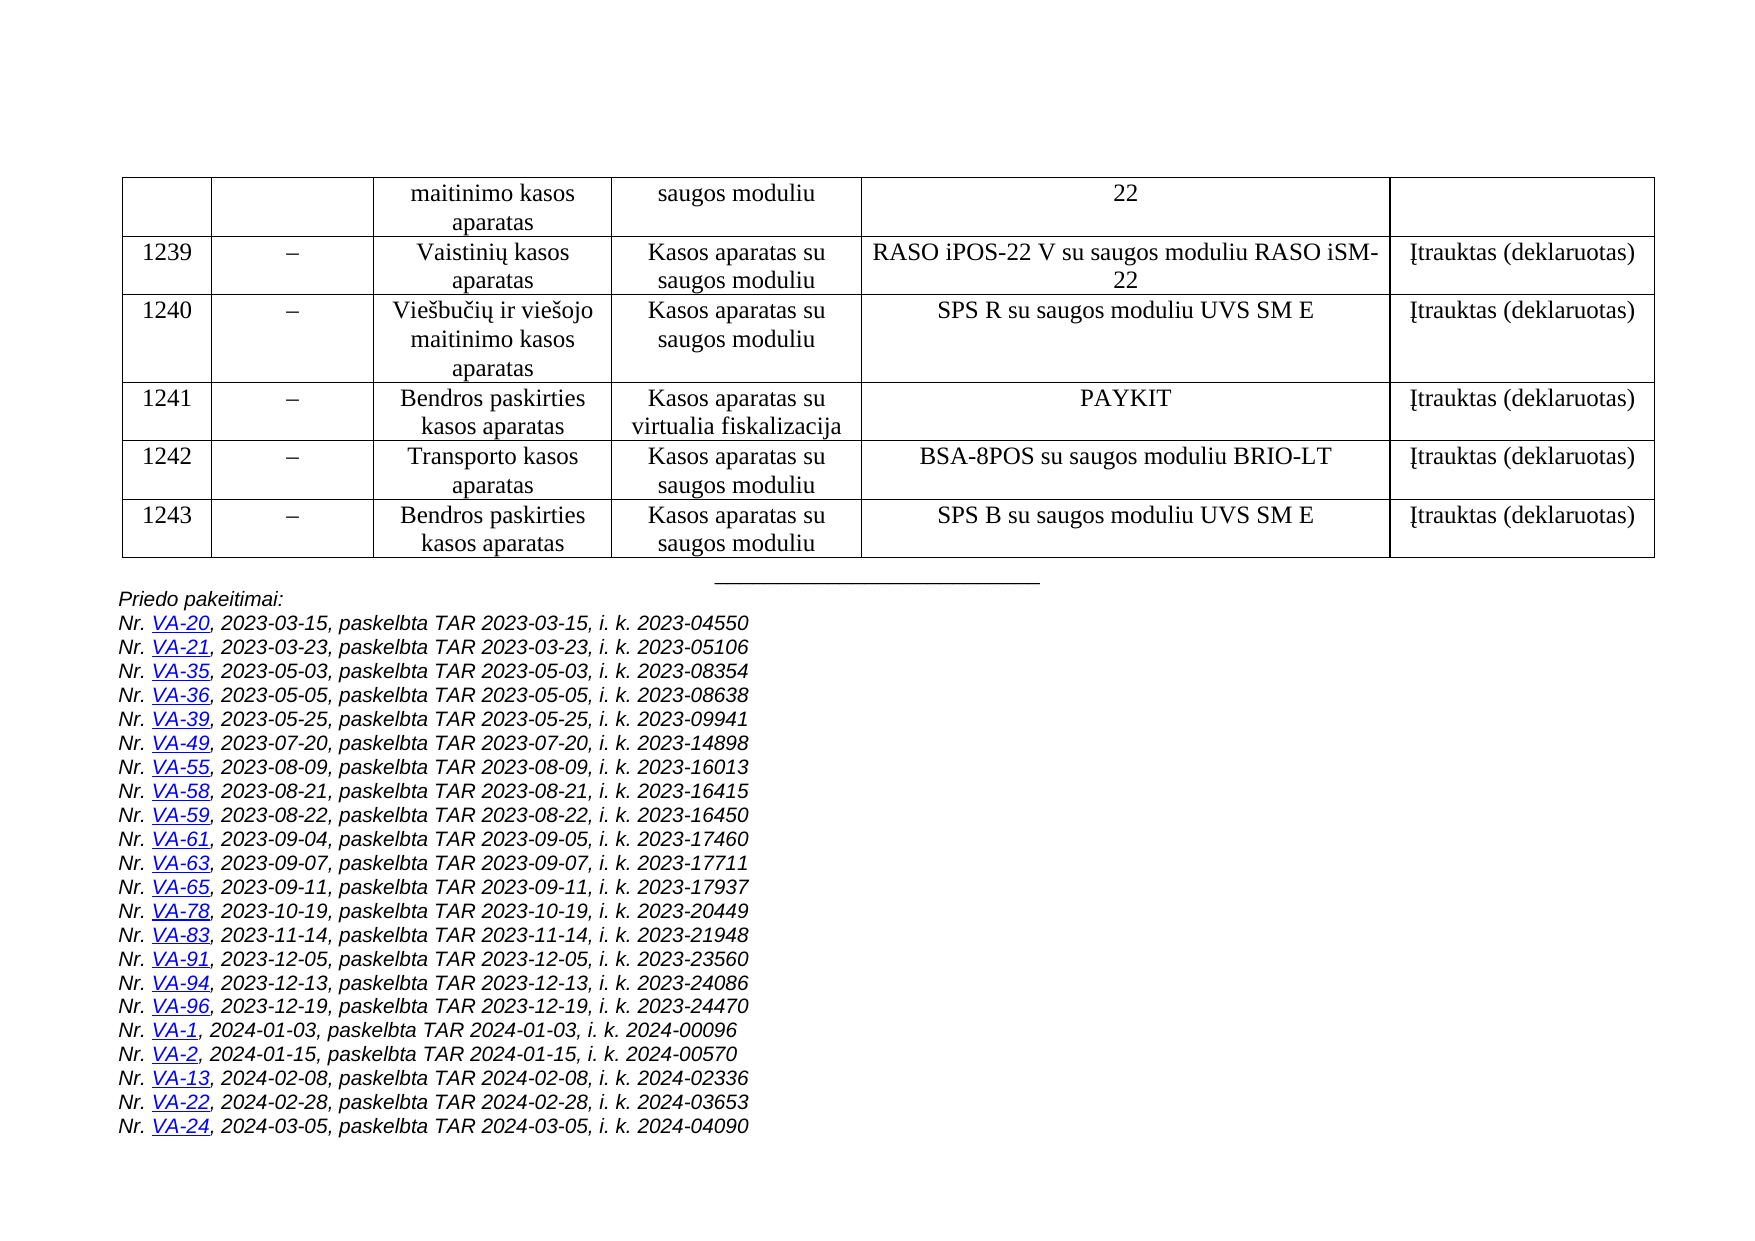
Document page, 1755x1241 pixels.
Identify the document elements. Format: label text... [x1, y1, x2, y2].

text __________________________ [118, 558, 1636, 587]
text Nr. VA-83, 2023-11-14, paskelbta TAR 2023-11-14, i. k. 2023-21948 [118, 922, 1636, 946]
text Nr. VA-24, 2024-03-05, paskelbta TAR 2024-03-05, i. k. 2024-04090 [118, 1114, 1636, 1138]
table_cell Vaistinių kasos aparatas [374, 237, 611, 294]
table_cell Bendros paskirties kasos aparatas [374, 383, 611, 440]
table_cell [118, 177, 122, 236]
table_cell Įtrauktas (deklaruotas) [1391, 500, 1654, 557]
text Nr. VA-61, 2023-09-04, paskelbta TAR 2023-09-05, i. k. 2023-17460 [118, 827, 1636, 851]
table_cell 1243 [123, 500, 211, 557]
table_cell Kasos aparatas su saugos moduliu [612, 237, 861, 294]
text Nr. VA-35, 2023-05-03, paskelbta TAR 2023-05-03, i. k. 2023-08354 [118, 659, 1636, 683]
table_cell SPS B su saugos moduliu UVS SM E [862, 500, 1389, 557]
text Nr. VA-55, 2023-08-09, paskelbta TAR 2023-08-09, i. k. 2023-16013 [118, 755, 1636, 779]
table_cell RASO iPOS-22 V su saugos moduliu RASO iSM-22 [862, 237, 1389, 294]
text Nr. VA-20, 2023-03-15, paskelbta TAR 2023-03-15, i. k. 2023-04550 [118, 611, 1636, 635]
table_cell [212, 178, 373, 236]
table_cell 22 [862, 178, 1389, 236]
table_cell Bendros paskirties kasos aparatas [374, 500, 611, 557]
table_cell 1242 [123, 441, 211, 499]
table_cell [118, 294, 122, 382]
table_cell – [212, 237, 373, 294]
table_cell [123, 178, 211, 236]
text Nr. VA-65, 2023-09-11, paskelbta TAR 2023-09-11, i. k. 2023-17937 [118, 874, 1636, 898]
table_cell 1240 [123, 295, 211, 382]
table_cell Įtrauktas (deklaruotas) [1391, 383, 1654, 440]
table_cell BSA-8POS su saugos moduliu BRIO-LT [862, 441, 1389, 499]
table_cell [118, 499, 122, 557]
table_cell Kasos aparatas su saugos moduliu [612, 500, 861, 557]
table_cell Viešbučių ir viešojo maitinimo kasos aparatas [374, 295, 611, 382]
table_cell PAYKIT [862, 383, 1389, 440]
text Nr. VA-96, 2023-12-19, paskelbta TAR 2023-12-19, i. k. 2023-24470 [118, 994, 1636, 1018]
text Nr. VA-59, 2023-08-22, paskelbta TAR 2023-08-22, i. k. 2023-16450 [118, 803, 1636, 827]
text Nr. VA-21, 2023-03-23, paskelbta TAR 2023-03-23, i. k. 2023-05106 [118, 635, 1636, 659]
table_cell Įtrauktas (deklaruotas) [1391, 295, 1654, 382]
text Nr. VA-78, 2023-10-19, paskelbta TAR 2023-10-19, i. k. 2023-20449 [118, 898, 1636, 922]
table_cell – [212, 441, 373, 499]
text Nr. VA-36, 2023-05-05, paskelbta TAR 2023-05-05, i. k. 2023-08638 [118, 683, 1636, 707]
text Priedo pakeitimai: [118, 587, 1636, 611]
text Nr. VA-1, 2024-01-03, paskelbta TAR 2024-01-03, i. k. 2024-00096 [118, 1018, 1636, 1042]
text Nr. VA-49, 2023-07-20, paskelbta TAR 2023-07-20, i. k. 2023-14898 [118, 731, 1636, 755]
table_cell Kasos aparatas su virtualia fiskalizacija [612, 383, 861, 440]
table_cell saugos moduliu [612, 178, 861, 236]
table_cell maitinimo kasos aparatas [374, 178, 611, 236]
table_cell [1391, 178, 1654, 236]
text Nr. VA-58, 2023-08-21, paskelbta TAR 2023-08-21, i. k. 2023-16415 [118, 779, 1636, 803]
table_cell Transporto kasos aparatas [374, 441, 611, 499]
table_cell – [212, 295, 373, 382]
text Nr. VA-63, 2023-09-07, paskelbta TAR 2023-09-07, i. k. 2023-17711 [118, 851, 1636, 874]
table_cell [118, 440, 122, 499]
text Nr. VA-39, 2023-05-25, paskelbta TAR 2023-05-25, i. k. 2023-09941 [118, 707, 1636, 731]
table_cell [118, 236, 122, 294]
text Nr. VA-2, 2024-01-15, paskelbta TAR 2024-01-15, i. k. 2024-00570 [118, 1042, 1636, 1066]
table_cell – [212, 383, 373, 440]
table_cell 1241 [123, 383, 211, 440]
table_cell Kasos aparatas su saugos moduliu [612, 441, 861, 499]
table_cell Įtrauktas (deklaruotas) [1391, 237, 1654, 294]
table_cell [118, 382, 122, 440]
table_cell – [212, 500, 373, 557]
text Nr. VA-94, 2023-12-13, paskelbta TAR 2023-12-13, i. k. 2023-24086 [118, 970, 1636, 994]
table_cell Įtrauktas (deklaruotas) [1391, 441, 1654, 499]
table_cell SPS R su saugos moduliu UVS SM E [862, 295, 1389, 382]
table_cell Kasos aparatas su saugos moduliu [612, 295, 861, 382]
text Nr. VA-13, 2024-02-08, paskelbta TAR 2024-02-08, i. k. 2024-02336 [118, 1066, 1636, 1090]
text Nr. VA-22, 2024-02-28, paskelbta TAR 2024-02-28, i. k. 2024-03653 [118, 1090, 1636, 1114]
table_cell 1239 [123, 237, 211, 294]
text Nr. VA-91, 2023-12-05, paskelbta TAR 2023-12-05, i. k. 2023-23560 [118, 946, 1636, 970]
